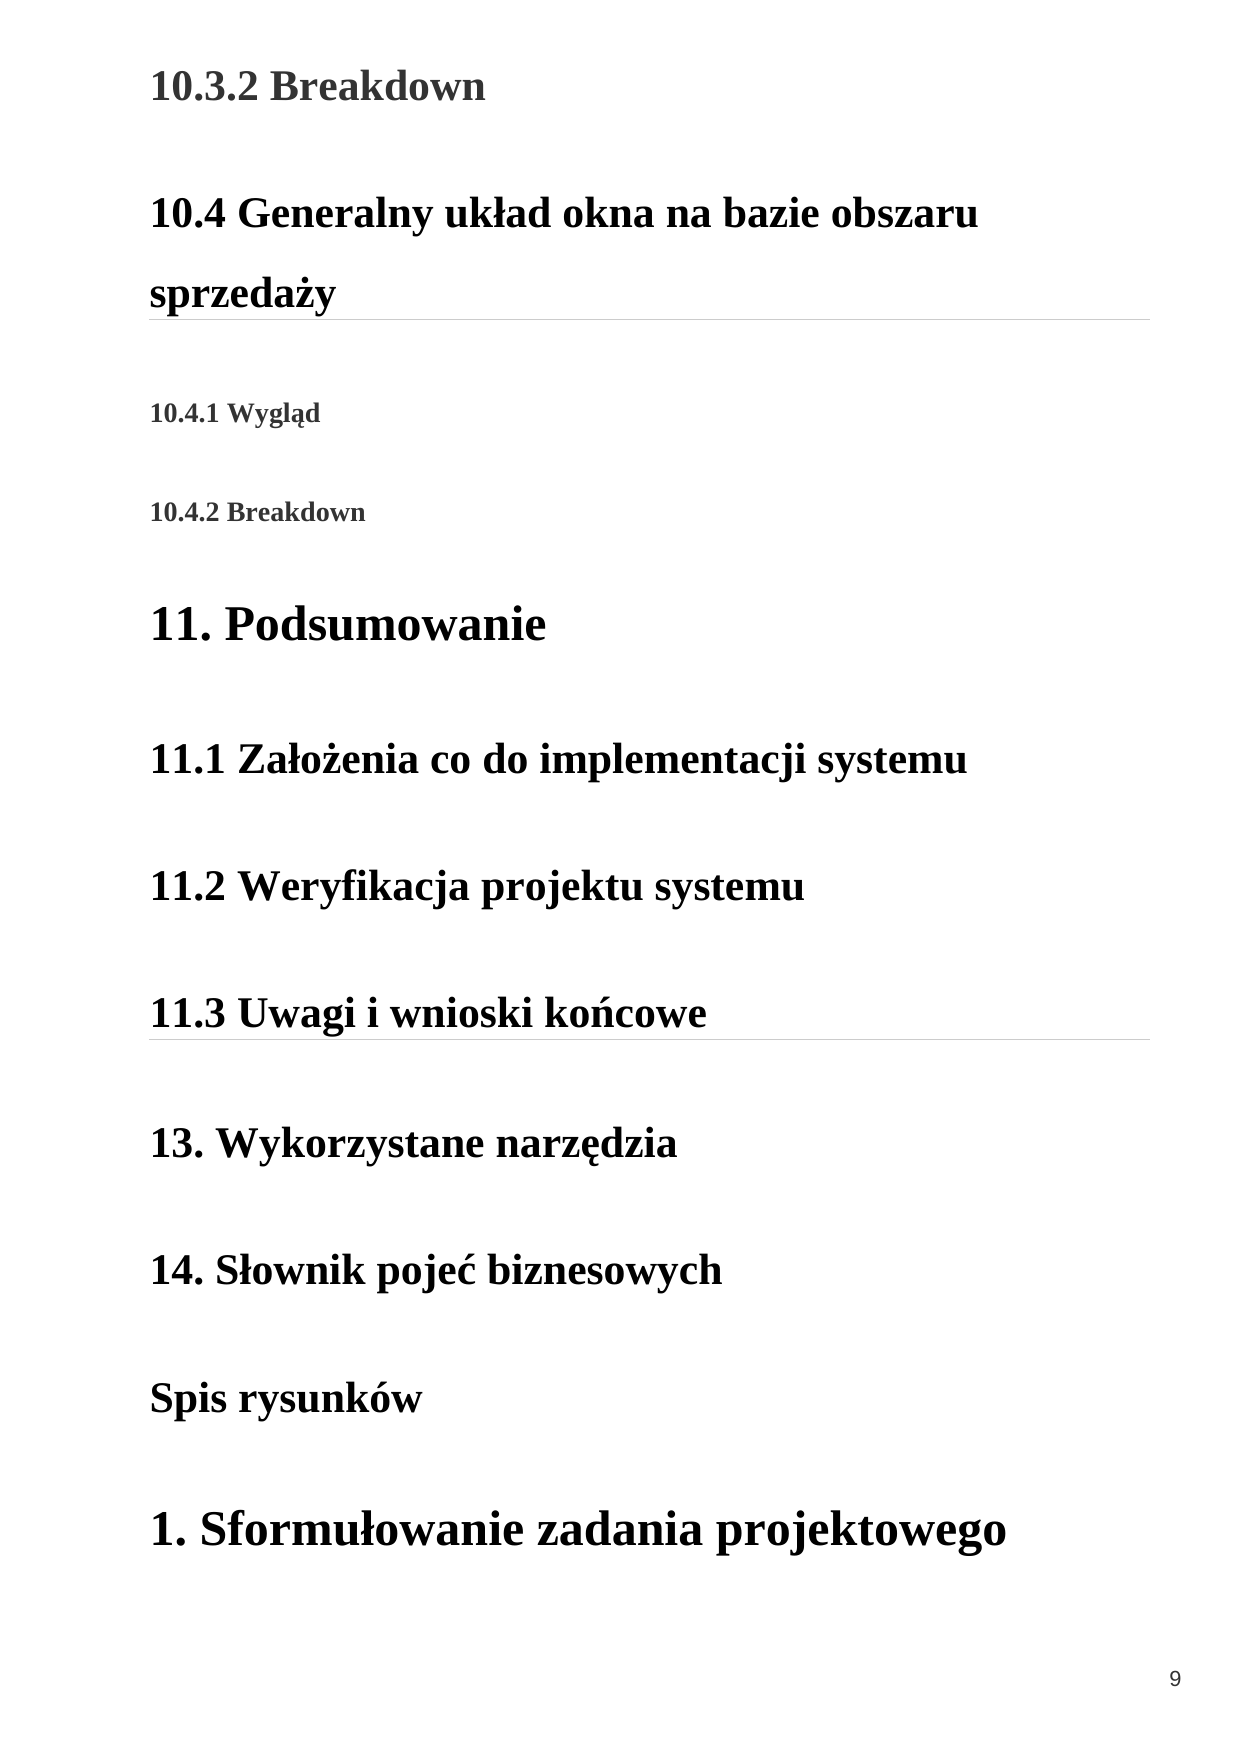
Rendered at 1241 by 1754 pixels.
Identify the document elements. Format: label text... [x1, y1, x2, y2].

subtitle 11.1 Założenia co do implementacji systemu [149, 732, 1150, 783]
subtitle 10.3.2 Breakdown [149, 59, 1150, 109]
subtitle 10.4.2 Breakdown [149, 495, 1150, 527]
subtitle 1. Sformułowanie zadania projektowego [149, 1498, 1150, 1556]
subtitle 10.4.1 Wygląd [149, 396, 1150, 429]
subtitle 11.2 Weryfikacja projektu systemu [149, 860, 1150, 910]
subtitle 11. Podsumowanie [149, 594, 1150, 651]
subtitle 13. Wykorzystane narzędzia [149, 1117, 1150, 1167]
subtitle Spis rysunków [149, 1371, 1150, 1422]
subtitle 10.4 Generalny układ okna na bazie obszaru sprzedaży [149, 186, 1150, 319]
subtitle 11.3 Uwagi i wnioski końcowe [149, 987, 1150, 1039]
subtitle 14. Słownik pojeć biznesowych [149, 1244, 1150, 1294]
